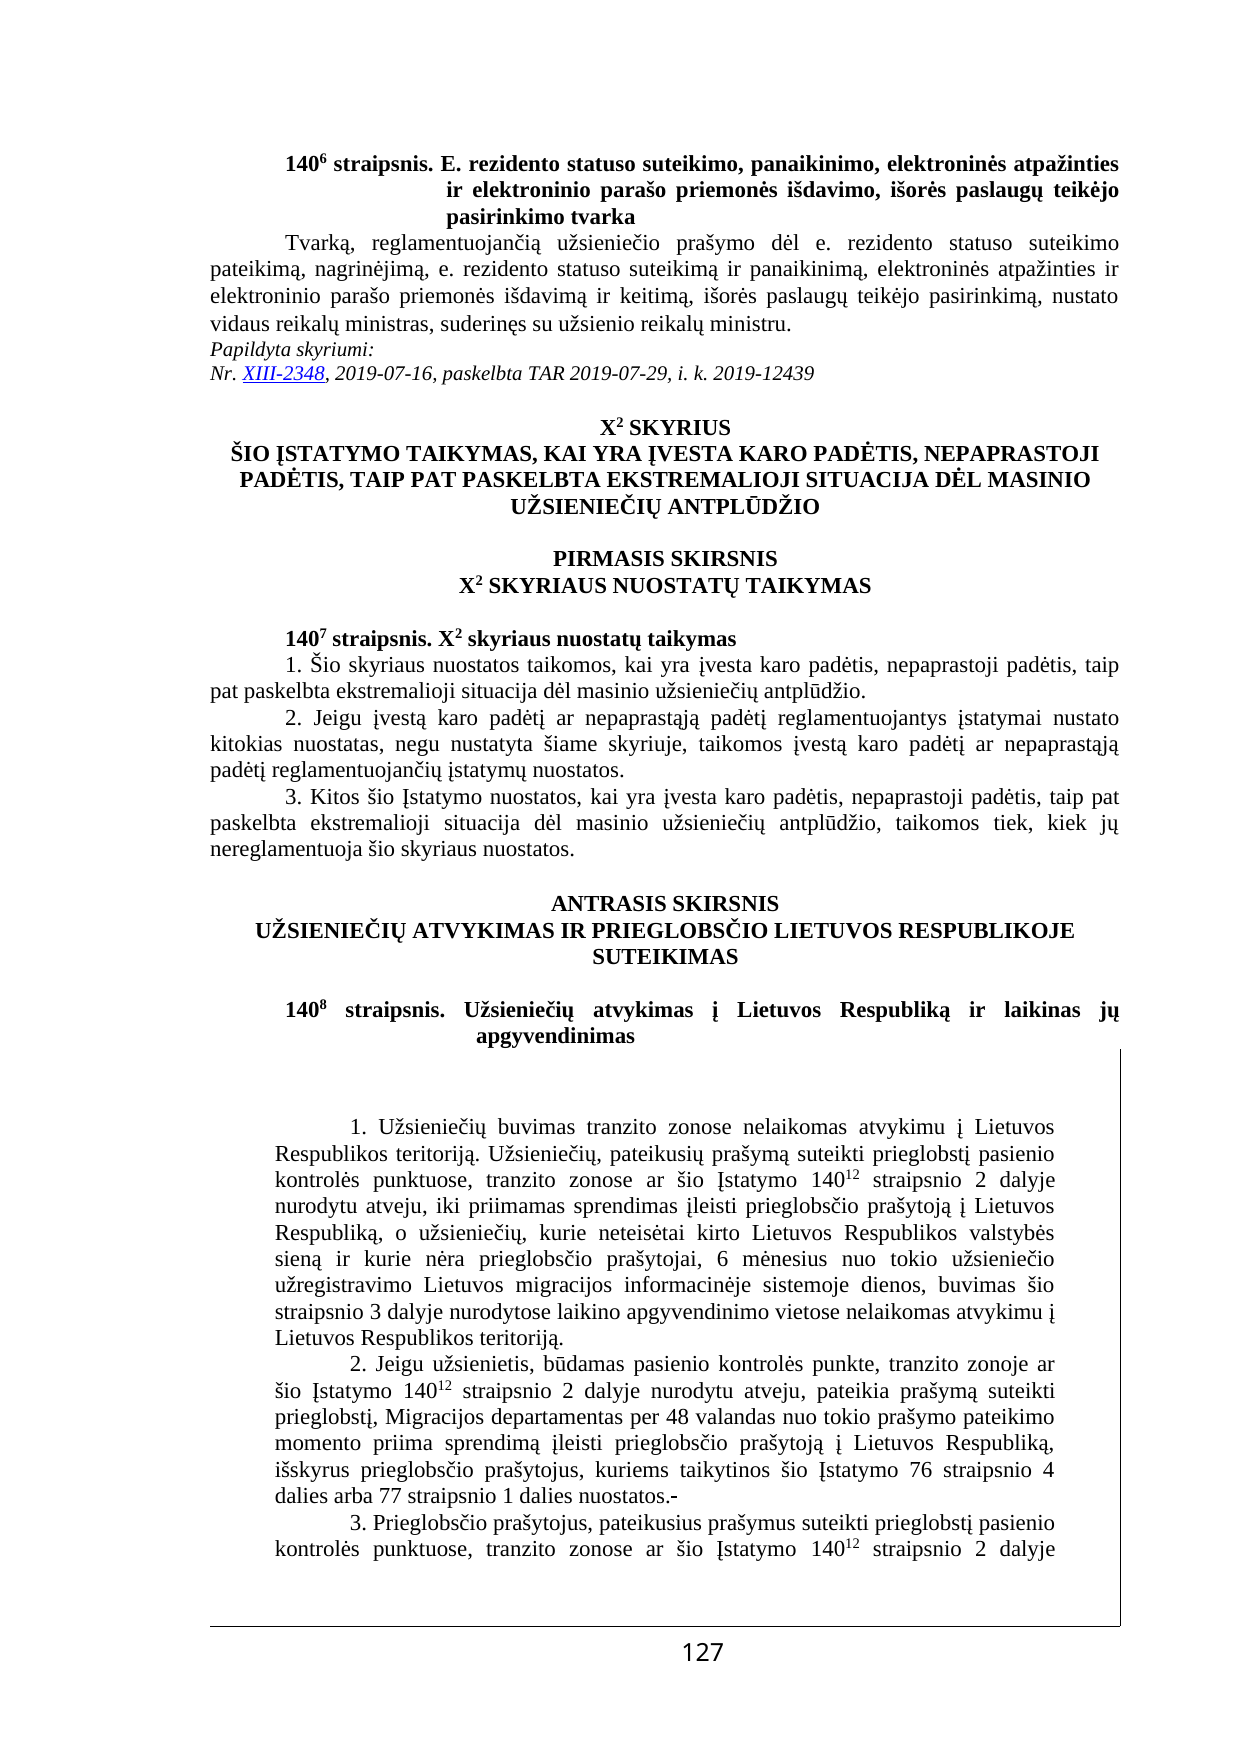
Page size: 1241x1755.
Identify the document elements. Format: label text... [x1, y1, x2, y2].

text 1408 straipsnis. Užsieniečių atvykimas į Lietuvos Respubliką ir laikinas jų apgyvendinimas [285, 996, 1120, 1049]
text PIRMASIS SKIRSNIS [210, 546, 1120, 572]
text X2 SKYRIAUS NUOSTATŲ TAIKYMAS [210, 572, 1120, 598]
text Nr. XIII-2348, 2019-07-16, paskelbta TAR 2019-07-29, i. k. 2019-12439 [210, 361, 1120, 385]
text 3. Prieglobsčio prašytojus, pateikusius prašymus suteikti prieglobstį pasienio kontrolės punktuose, tranzito zonose ar šio Įstatymo 14012 straipsnio 2 dalyje [210, 1508, 1120, 1626]
text 1407 straipsnis. X2 skyriaus nuostatų taikymas [210, 624, 1120, 651]
text 1. Užsieniečių buvimas tranzito zonose nelaikomas atvykimu į Lietuvos Respublikos teritoriją. Užsieniečių, pateikusių prašymą suteikti prieglobstį pasienio kontrolės punktuose, tranzito zonose ar šio Įstatymo 14012 straipsnio 2 dalyje nurodytu atveju, iki priimamas sprendimas įleisti prieglobsčio prašytoją į Lietuvos Respubliką, o užsieniečių, kurie neteisėtai kirto Lietuvos Respublikos valstybės sieną ir kurie nėra prieglobsčio prašytojai, 6 mėnesius nuo tokio užsieniečio užregistravimo Lietuvos migracijos informacinėje sistemoje dienos, buvimas šio straipsnio 3 dalyje nurodytose laikino apgyvendinimo vietose nelaikomas atvykimu į Lietuvos Respublikos teritoriją. [210, 1049, 1120, 1350]
text X2 SKYRIUS [210, 414, 1120, 440]
text ANTRASIS SKIRSNIS [210, 891, 1120, 917]
text 2. Jeigu užsienietis, būdamas pasienio kontrolės punkte, tranzito zonoje ar šio Įstatymo 14012 straipsnio 2 dalyje nurodytu atveju, pateikia prašymą suteikti prieglobstį, Migracijos departamentas per 48 valandas nuo tokio prašymo pateikimo momento priima sprendimą įleisti prieglobsčio prašytoją į Lietuvos Respubliką, išskyrus prieglobsčio prašytojus, kuriems taikytinos šio Įstatymo 76 straipsnio 4 dalies arba 77 straipsnio 1 dalies nuostatos. [210, 1350, 1120, 1508]
text 3. Kitos šio Įstatymo nuostatos, kai yra įvesta karo padėtis, nepaprastoji padėtis, taip pat paskelbta ekstremalioji situacija dėl masinio užsieniečių antplūdžio, taikomos tiek, kiek jų nereglamentuoja šio skyriaus nuostatos. [210, 783, 1120, 862]
text 1406 straipsnis. E. rezidento statuso suteikimo, panaikinimo, elektroninės atpažinties ir elektroninio parašo priemonės išdavimo, išorės paslaugų teikėjo pasirinkimo tvarka [285, 150, 1120, 229]
text UŽSIENIEČIŲ ATVYKIMAS IR PRIEGLOBSČIO LIETUVOS RESPUBLIKOJE SUTEIKIMAS [210, 917, 1120, 969]
text 1. Šio skyriaus nuostatos taikomos, kai yra įvesta karo padėtis, nepaprastoji padėtis, taip pat paskelbta ekstremalioji situacija dėl masinio užsieniečių antplūdžio. [210, 651, 1120, 704]
text 2. Jeigu įvestą karo padėtį ar nepaprastąją padėtį reglamentuojantys įstatymai nustato kitokias nuostatas, negu nustatyta šiame skyriuje, taikomos įvestą karo padėtį ar nepaprastąją padėtį reglamentuojančių įstatymų nuostatos. [210, 704, 1120, 783]
text Tvarką, reglamentuojančią užsieniečio prašymo dėl e. rezidento statuso suteikimo pateikimą, nagrinėjimą, e. rezidento statuso suteikimą ir panaikinimą, elektroninės atpažinties ir elektroninio parašo priemonės išdavimą ir keitimą, išorės paslaugų teikėjo pasirinkimą, nustato vidaus reikalų ministras, suderinęs su užsienio reikalų ministru. [210, 229, 1120, 337]
text ŠIO ĮSTATYMO TAIKYMAS, KAI YRA ĮVESTA KARO PADĖTIS, NEPAPRASTOJI PADĖTIS, TAIP PAT PASKELBTA EKSTREMALIOJI SITUACIJA DĖL MASINIO UŽSIENIEČIŲ ANTPLŪDŽIO [210, 440, 1120, 519]
text Papildyta skyriumi: [210, 337, 1120, 361]
